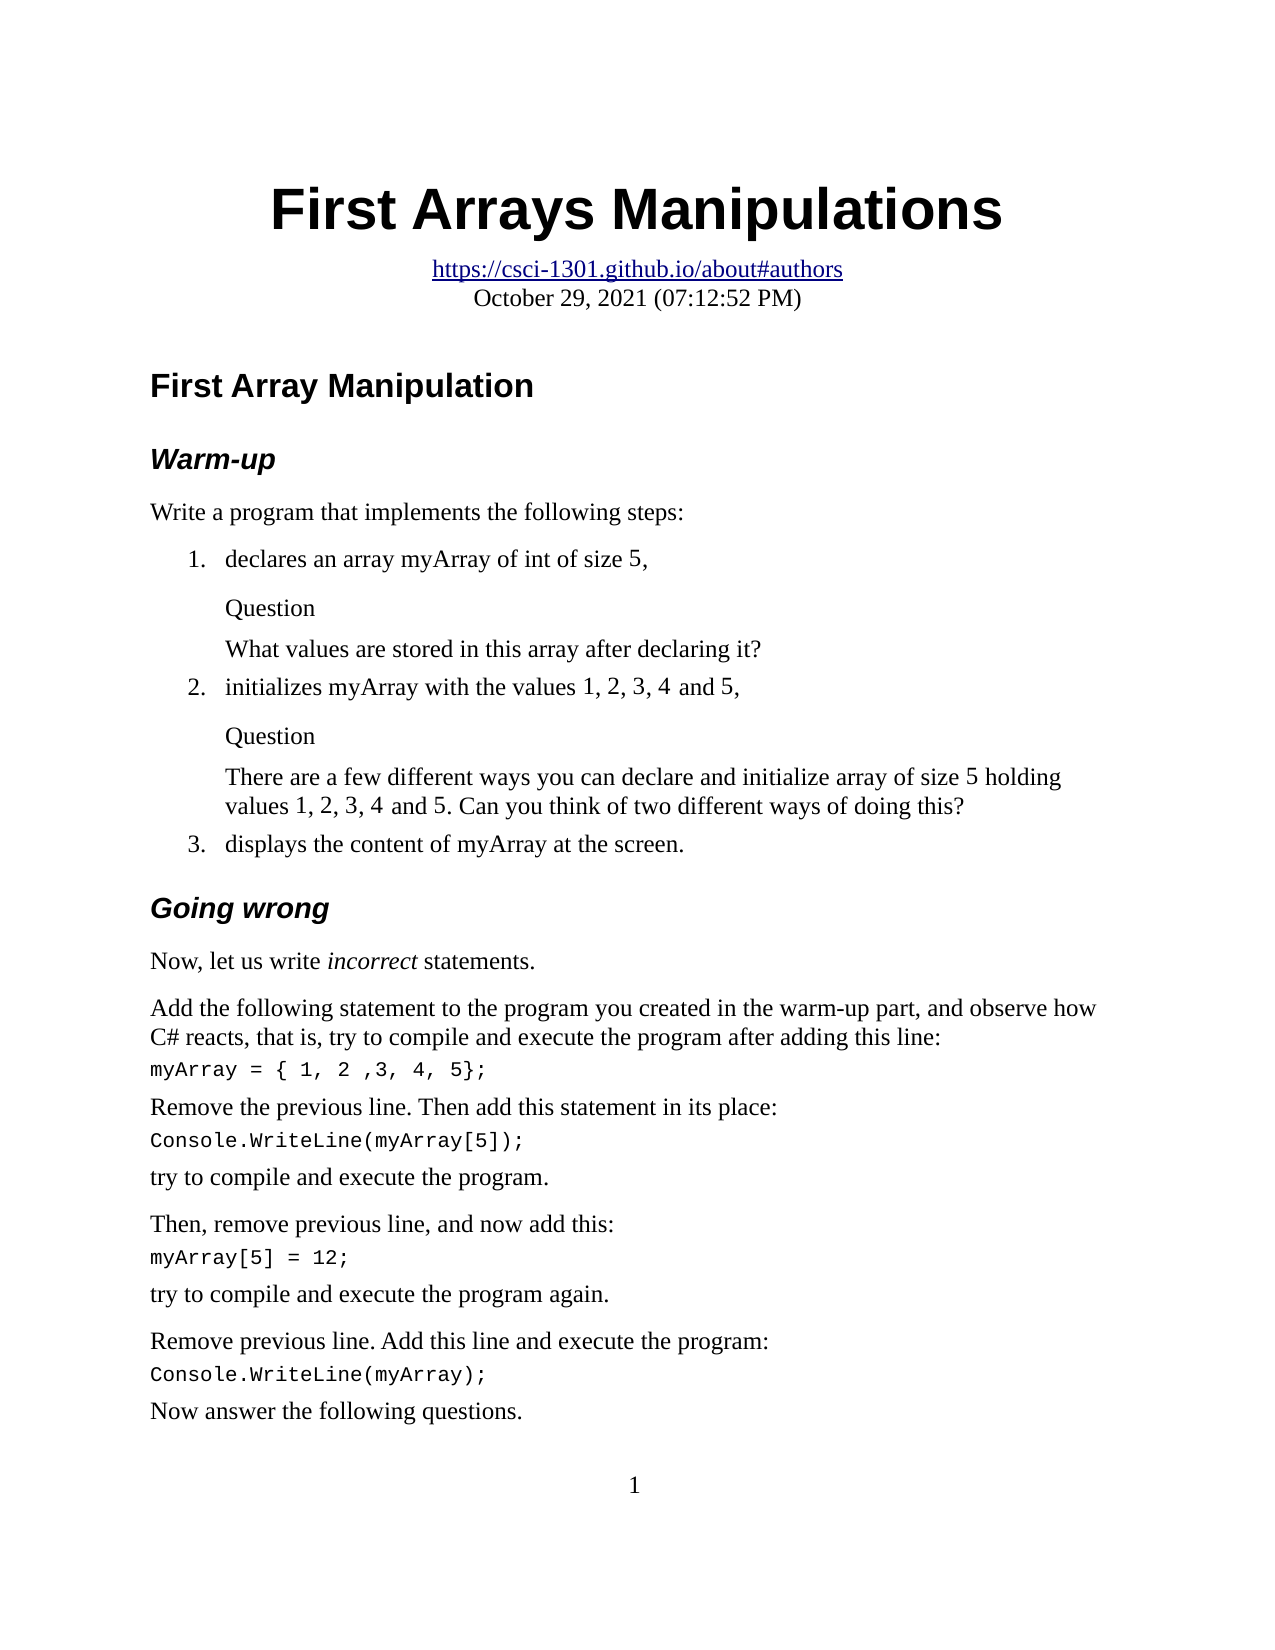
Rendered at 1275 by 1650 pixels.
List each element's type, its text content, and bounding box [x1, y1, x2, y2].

title First Arrays Manipulations [150, 175, 1125, 242]
list There are a few different ways you can declare and initialize array of size holding values , , , and . Can you think of two different ways of doing this? [187, 762, 1125, 820]
subtitle First Array Manipulation [150, 366, 1125, 404]
text Console.WriteLine(myArray); [150, 1364, 1125, 1387]
subtitle Going wrong [150, 891, 1125, 925]
list initializes myArray with the values , , , and , [187, 672, 1125, 701]
text myArray[5] = 12; [150, 1247, 1125, 1270]
list declares an array myArray of int of size , [187, 544, 1125, 572]
list What values are stored in this array after declaring it? [187, 634, 1125, 663]
text Write a program that implements the following steps: [150, 497, 1125, 526]
text Remove the previous line. Then add this statement in its place: [150, 1092, 1125, 1121]
text Remove previous line. Add this line and execute the program: [150, 1326, 1125, 1355]
text Now answer the following questions. [150, 1396, 1125, 1425]
subtitle Warm-up [150, 442, 1125, 476]
text myArray = { 1, 2 ,3, 4, 5}; [150, 1059, 1125, 1083]
list Question [187, 721, 1125, 750]
text try to compile and execute the program again. [150, 1279, 1125, 1308]
text October 29, 2021 (07:12:52 PM) [150, 283, 1125, 312]
text https://csci-1301.github.io/about#authors [150, 254, 1125, 283]
list Question [187, 593, 1125, 622]
text Add the following statement to the program you created in the warm-up part, and observe how C# reacts, that is, try to compile and execute the program after adding this line: [150, 993, 1125, 1051]
text Now, let us write incorrect statements. [150, 946, 1125, 975]
text Console.WriteLine(myArray[5]); [150, 1130, 1125, 1153]
list displays the content of myArray at the screen. [187, 829, 1125, 857]
text try to compile and execute the program. [150, 1162, 1125, 1191]
text Then, remove previous line, and now add this: [150, 1209, 1125, 1238]
